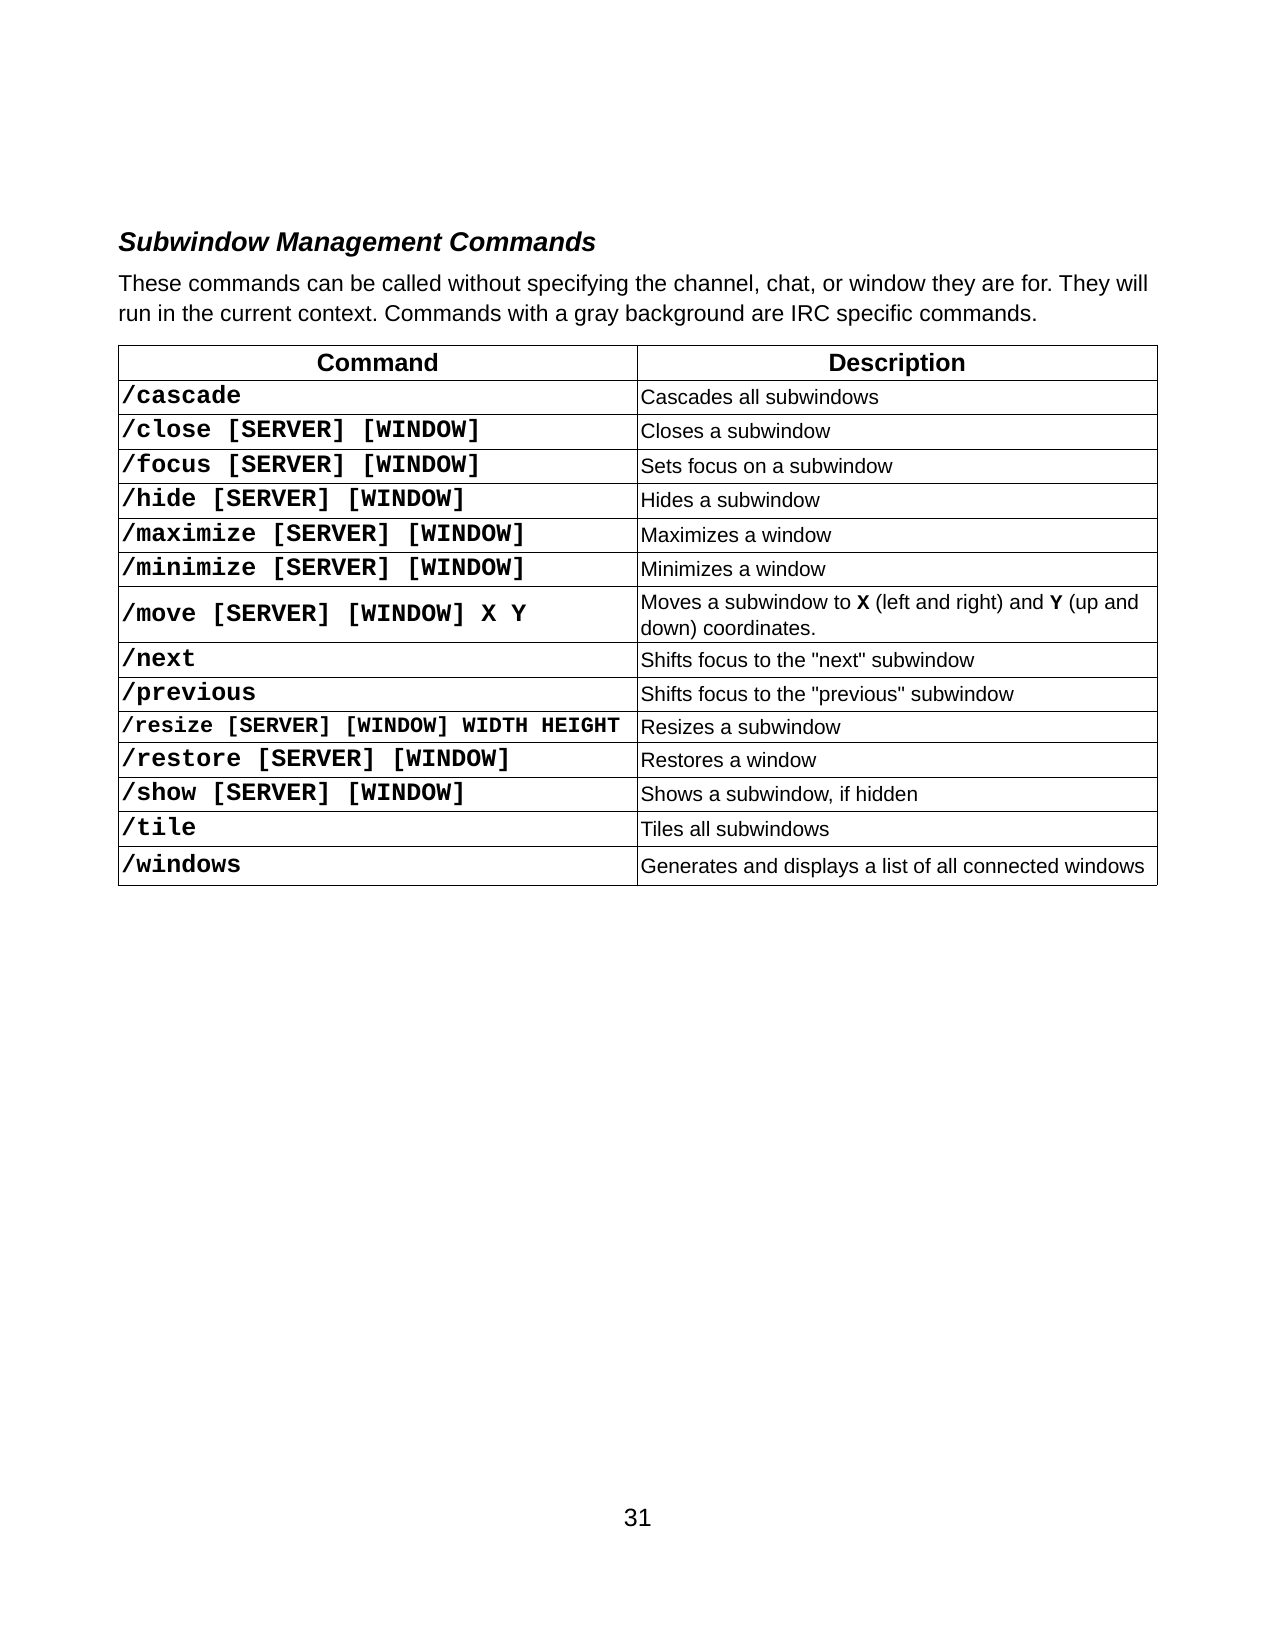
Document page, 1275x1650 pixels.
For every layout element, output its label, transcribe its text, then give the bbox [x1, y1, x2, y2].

table_cell /restore [SERVER] [WINDOW] [119, 743, 637, 777]
table_cell Shows a subwindow, if hidden [638, 778, 1157, 811]
table_cell /minimize [SERVER] [WINDOW] [119, 553, 637, 586]
table_cell Shifts focus to the "previous" subwindow [638, 678, 1157, 711]
table_cell Hides a subwindow [638, 484, 1157, 517]
table_cell Maximizes a window [638, 519, 1157, 552]
table_cell Resizes a subwindow [638, 712, 1157, 742]
table_cell /previous [119, 678, 637, 711]
table_cell /next [119, 643, 637, 677]
table_cell Sets focus on a subwindow [638, 450, 1157, 483]
table_cell Minimizes a window [638, 553, 1157, 586]
table_cell /cascade [119, 381, 637, 414]
table_header Description [638, 346, 1157, 379]
table_cell /move [SERVER] [WINDOW] X Y [119, 587, 637, 642]
table_cell Tiles all subwindows [638, 812, 1157, 846]
table_cell Restores a window [638, 743, 1157, 777]
table_cell Moves a subwindow to X (left and right) and Y (up and down) coordinates. [638, 587, 1157, 642]
table_cell /maximize [SERVER] [WINDOW] [119, 519, 637, 552]
text These commands can be called without specifying the channel, chat, or window they are for. They will run in the current context. Commands with a gray background are IRC specific commands. [118, 269, 1157, 326]
table_cell Closes a subwindow [638, 415, 1157, 448]
table_cell /focus [SERVER] [WINDOW] [119, 450, 637, 483]
table_cell /resize [SERVER] [WINDOW] WIDTH HEIGHT [119, 712, 637, 742]
table_header Command [119, 346, 637, 379]
table_cell /tile [119, 812, 637, 846]
table_cell Generates and displays a list of all connected windows [638, 847, 1157, 885]
table_cell /close [SERVER] [WINDOW] [119, 415, 637, 448]
table_cell /windows [119, 847, 637, 885]
table_cell /hide [SERVER] [WINDOW] [119, 484, 637, 517]
subtitle Subwindow Management Commands [118, 226, 1157, 257]
table_cell /show [SERVER] [WINDOW] [119, 778, 637, 811]
table_cell Shifts focus to the "next" subwindow [638, 643, 1157, 677]
table_cell Cascades all subwindows [638, 381, 1157, 414]
